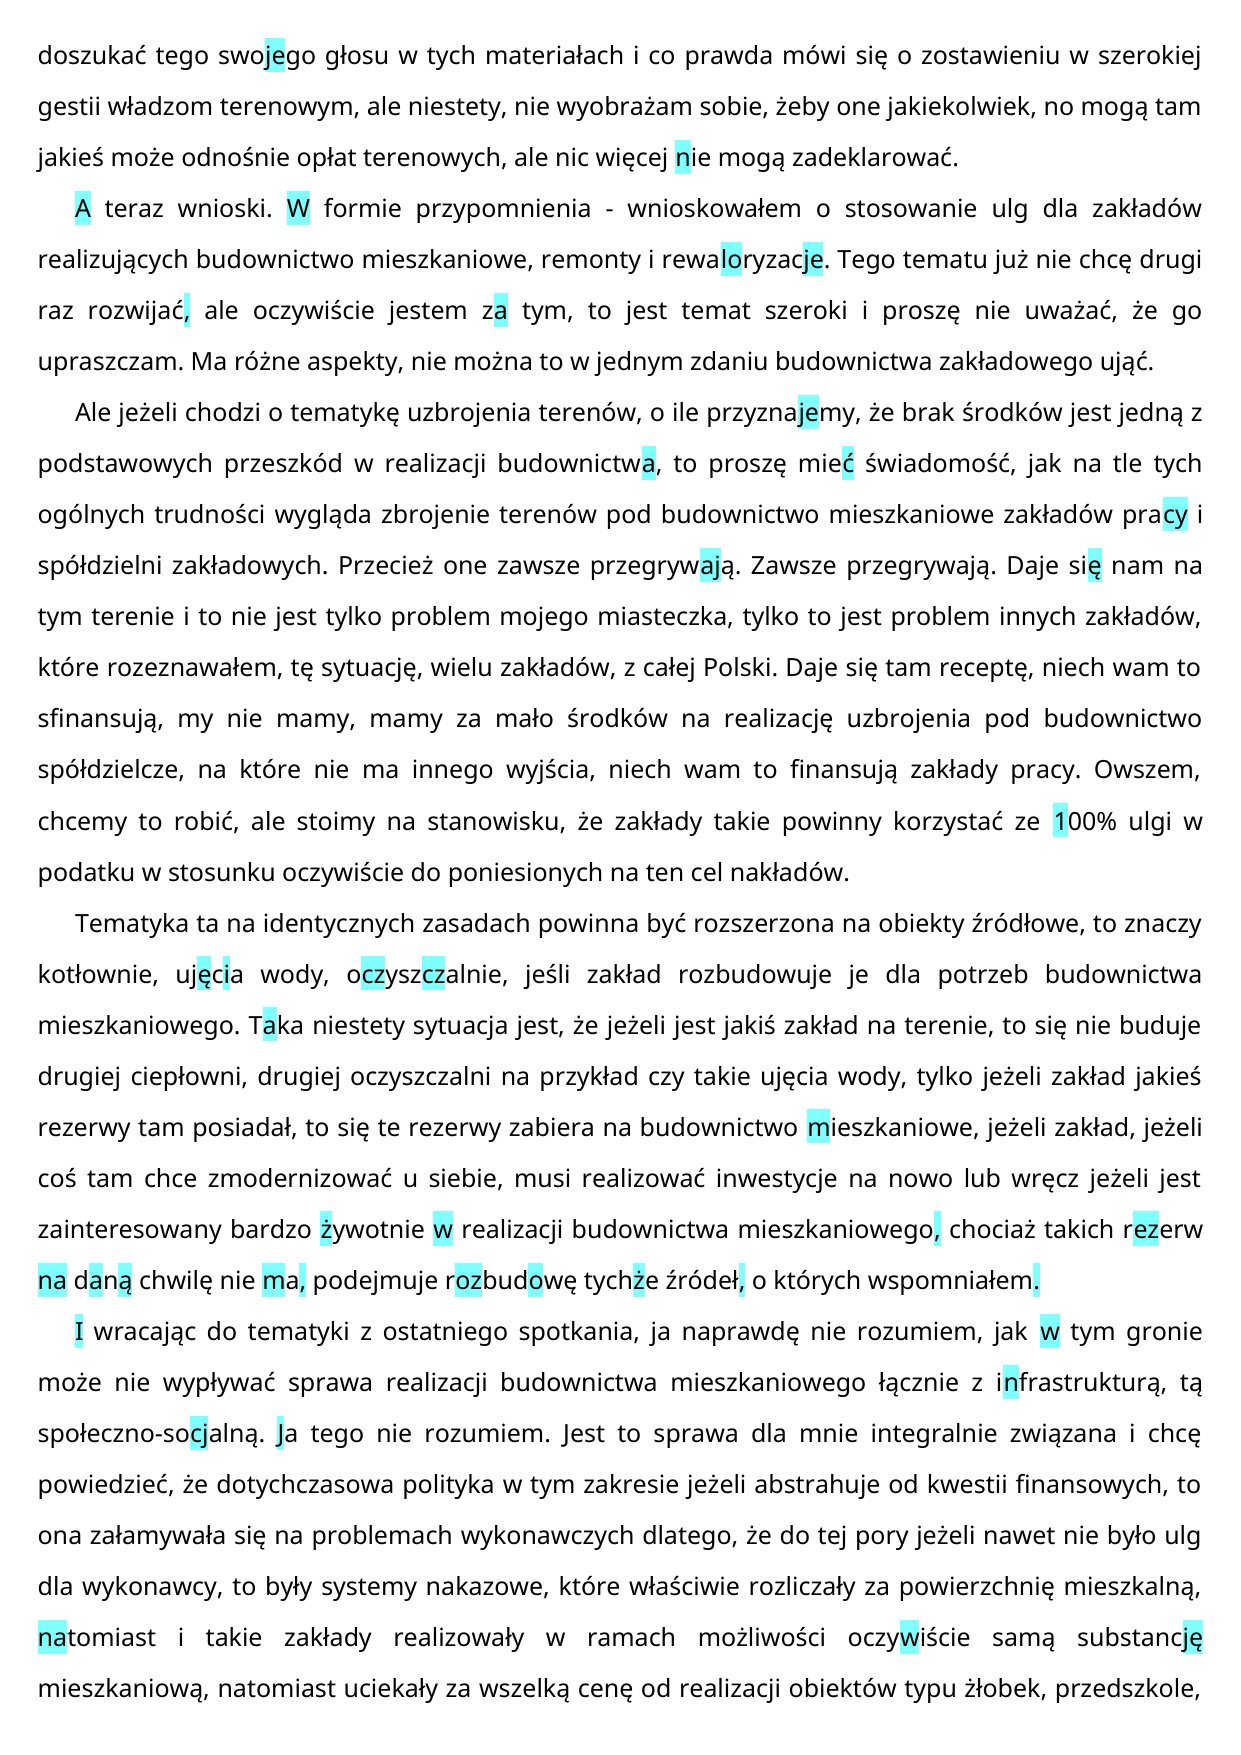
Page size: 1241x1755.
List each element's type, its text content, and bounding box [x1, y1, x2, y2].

text Tematyka ta na identycznych zasadach powinna być rozszerzona na obiekty źródłowe, to znaczy kotłownie, ujęcia wody, oczyszczalnie, jeśli zakład rozbudowuje je dla potrzeb budownictwa mieszkaniowego. Taka niestety sytuacja jest, że jeżeli jest jakiś zakład na terenie, to się nie buduje drugiej ciepłowni, drugiej oczyszczalni na przykład czy takie ujęcia wody, tylko jeżeli zakład jakieś rezerwy tam posiadał, to się te rezerwy zabiera na budownictwo mieszkaniowe, jeżeli zakład, jeżeli coś tam chce zmodernizować u siebie, musi realizować inwestycje na nowo lub wręcz jeżeli jest zainteresowany bardzo żywotnie w realizacji budownictwa mieszkaniowego, chociaż takich rezerw na daną chwilę nie ma, podejmuje rozbudowę tychże źródeł, o których wspomniałem. [37, 905, 1203, 1297]
text Ale jeżeli chodzi o tematykę uzbrojenia terenów, o ile przyznajemy, że brak środków jest jedną z podstawowych przeszkód w realizacji budownictwa, to proszę mieć świadomość, jak na tle tych ogólnych trudności wygląda zbrojenie terenów pod budownictwo mieszkaniowe zakładów pracy i spółdzielni zakładowych. Przecież one zawsze przegrywają. Zawsze przegrywają. Daje się nam na tym terenie i to nie jest tylko problem mojego miasteczka, tylko to jest problem innych zakładów, które rozeznawałem, tę sytuację, wielu zakładów, z całej Polski. Daje się tam receptę, niech wam to sfinansują, my nie mamy, mamy za mało środków na realizację uzbrojenia pod budownictwo spółdzielcze, na które nie ma innego wyjścia, niech wam to finansują zakłady pracy. Owszem, chcemy to robić, ale stoimy na stanowisku, że zakłady takie powinny korzystać ze 100% ulgi w podatku w stosunku oczywiście do poniesionych na ten cel nakładów. [37, 395, 1203, 888]
text A teraz wnioski. W formie przypomnienia - wnioskowałem o stosowanie ulg dla zakładów realizujących budownictwo mieszkaniowe, remonty i rewaloryzacje. Tego tematu już nie chcę drugi raz rozwijać, ale oczywiście jestem za tym, to jest temat szeroki i proszę nie uważać, że go upraszczam. Ma różne aspekty, nie można to w jednym zdaniu budownictwa zakładowego ująć. [37, 191, 1203, 378]
text I wracając do tematyki z ostatniego spotkania, ja naprawdę nie rozumiem, jak w tym gronie może nie wypływać sprawa realizacji budownictwa mieszkaniowego łącznie z infrastrukturą, tą społeczno-socjalną. Ja tego nie rozumiem. Jest to sprawa dla mnie integralnie związana i chcę powiedzieć, że dotychczasowa polityka w tym zakresie jeżeli abstrahuje od kwestii finansowych, to ona załamywała się na problemach wykonawczych dlatego, że do tej pory jeżeli nawet nie było ulg dla wykonawcy, to były systemy nakazowe, które właściwie rozliczały za powierzchnię mieszkalną, natomiast i takie zakłady realizowały w ramach możliwości oczywiście samą substancję mieszkaniową, natomiast uciekały za wszelką cenę od realizacji obiektów typu żłobek, przedszkole, [37, 1313, 1203, 1705]
text doszukać tego swojego głosu w tych materiałach i co prawda mówi się o zostawieniu w szerokiej gestii władzom terenowym, ale niestety, nie wyobrażam sobie, żeby one jakiekolwiek, no mogą tam jakieś może odnośnie opłat terenowych, ale nic więcej nie mogą zadeklarować. [37, 37, 1203, 174]
